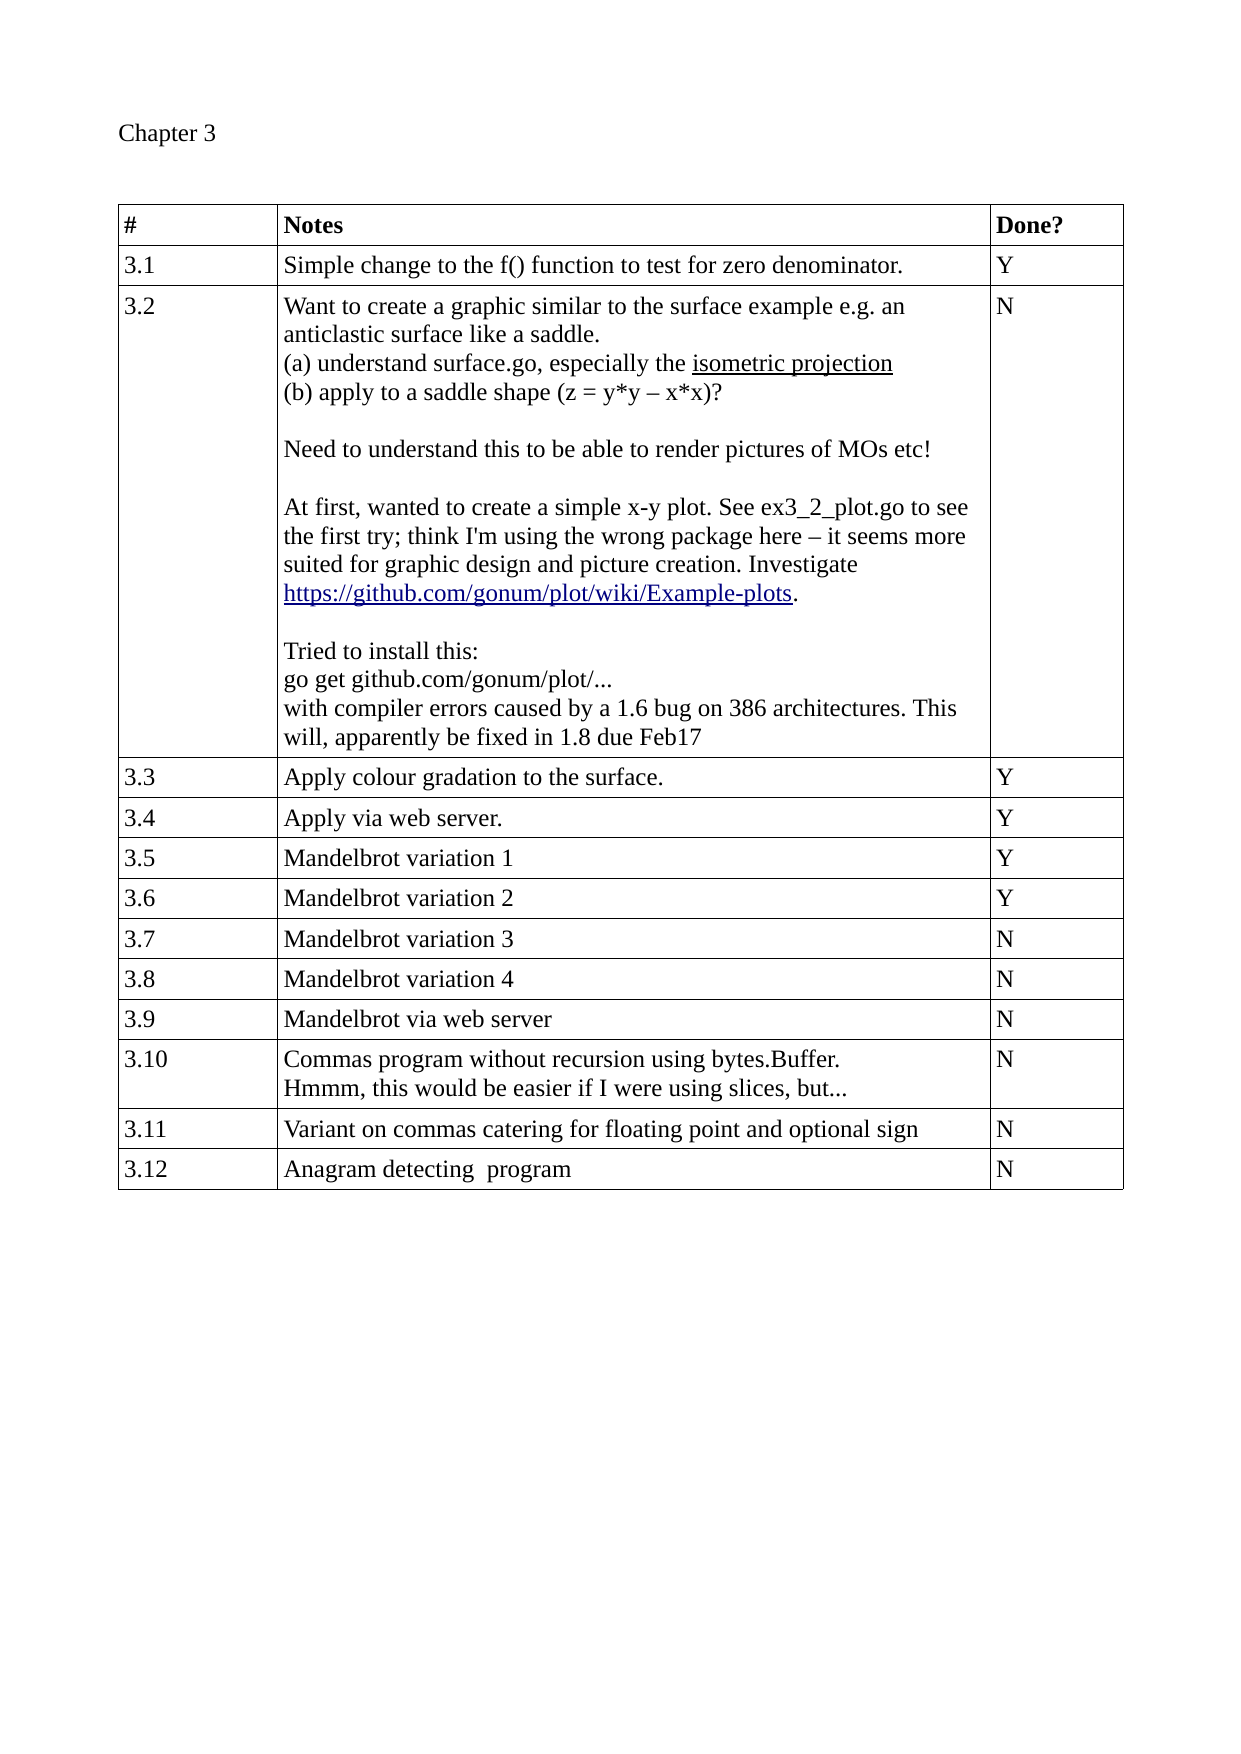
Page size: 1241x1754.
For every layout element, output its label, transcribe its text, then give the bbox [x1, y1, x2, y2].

table_cell Y [991, 879, 1123, 918]
table_cell Simple change to the f() function to test for zero denominator. [278, 246, 990, 285]
table_cell N [991, 919, 1123, 958]
table_cell N [991, 1000, 1123, 1039]
table_cell N [991, 1109, 1123, 1148]
table_header Done? [991, 205, 1123, 245]
table_header Notes [278, 205, 990, 245]
table_cell N [991, 1040, 1123, 1108]
table_cell 3.8 [119, 959, 277, 998]
table_cell Mandelbrot variation 2 [278, 879, 990, 918]
table_cell 3.10 [119, 1040, 277, 1108]
table_cell N [991, 286, 1123, 757]
table_cell Apply via web server. [278, 798, 990, 837]
table_cell 3.4 [119, 798, 277, 837]
table_cell Commas program without recursion using bytes.Buffer. Hmmm, this would be easier if I were using slices, but... [278, 1040, 990, 1108]
table_cell 3.1 [119, 246, 277, 285]
table_cell N [991, 959, 1123, 998]
table_cell 3.3 [119, 758, 277, 797]
text Chapter 3 [118, 118, 1122, 147]
table_cell Mandelbrot variation 1 [278, 838, 990, 877]
table_cell Y [991, 758, 1123, 797]
table_cell Y [991, 246, 1123, 285]
table_cell Mandelbrot variation 3 [278, 919, 990, 958]
table_cell 3.2 [119, 286, 277, 757]
table_cell Want to create a graphic similar to the surface example e.g. an anticlastic surface like a saddle. (a) understand surface.go, especially the isometric projection (b) apply to a saddle shape (z = y*y – x*x)? Need to understand this to be able to render pictures of MOs etc! At first, wanted to create a simple x-y plot. See ex3_2_plot.go to see the first try; think I'm using the wrong package here – it seems more suited for graphic design and picture creation. Investigate https://github.com/gonum/plot/wiki/Example-plots. Tried to install this: go get github.com/gonum/plot/... with compiler errors caused by a 1.6 bug on 386 architectures. This will, apparently be fixed in 1.8 due Feb17 [278, 286, 990, 757]
table_cell 3.7 [119, 919, 277, 958]
table_cell 3.5 [119, 838, 277, 877]
table_cell 3.11 [119, 1109, 277, 1148]
table_cell 3.6 [119, 879, 277, 918]
table_cell Anagram detecting program [278, 1149, 990, 1188]
table_cell Y [991, 838, 1123, 877]
table_cell Y [991, 798, 1123, 837]
table_cell 3.12 [119, 1149, 277, 1188]
table_cell Mandelbrot variation 4 [278, 959, 990, 998]
table_cell Apply colour gradation to the surface. [278, 758, 990, 797]
table_cell 3.9 [119, 1000, 277, 1039]
table_cell N [991, 1149, 1123, 1188]
table_cell Variant on commas catering for floating point and optional sign [278, 1109, 990, 1148]
table_header # [119, 205, 277, 245]
table_cell Mandelbrot via web server [278, 1000, 990, 1039]
